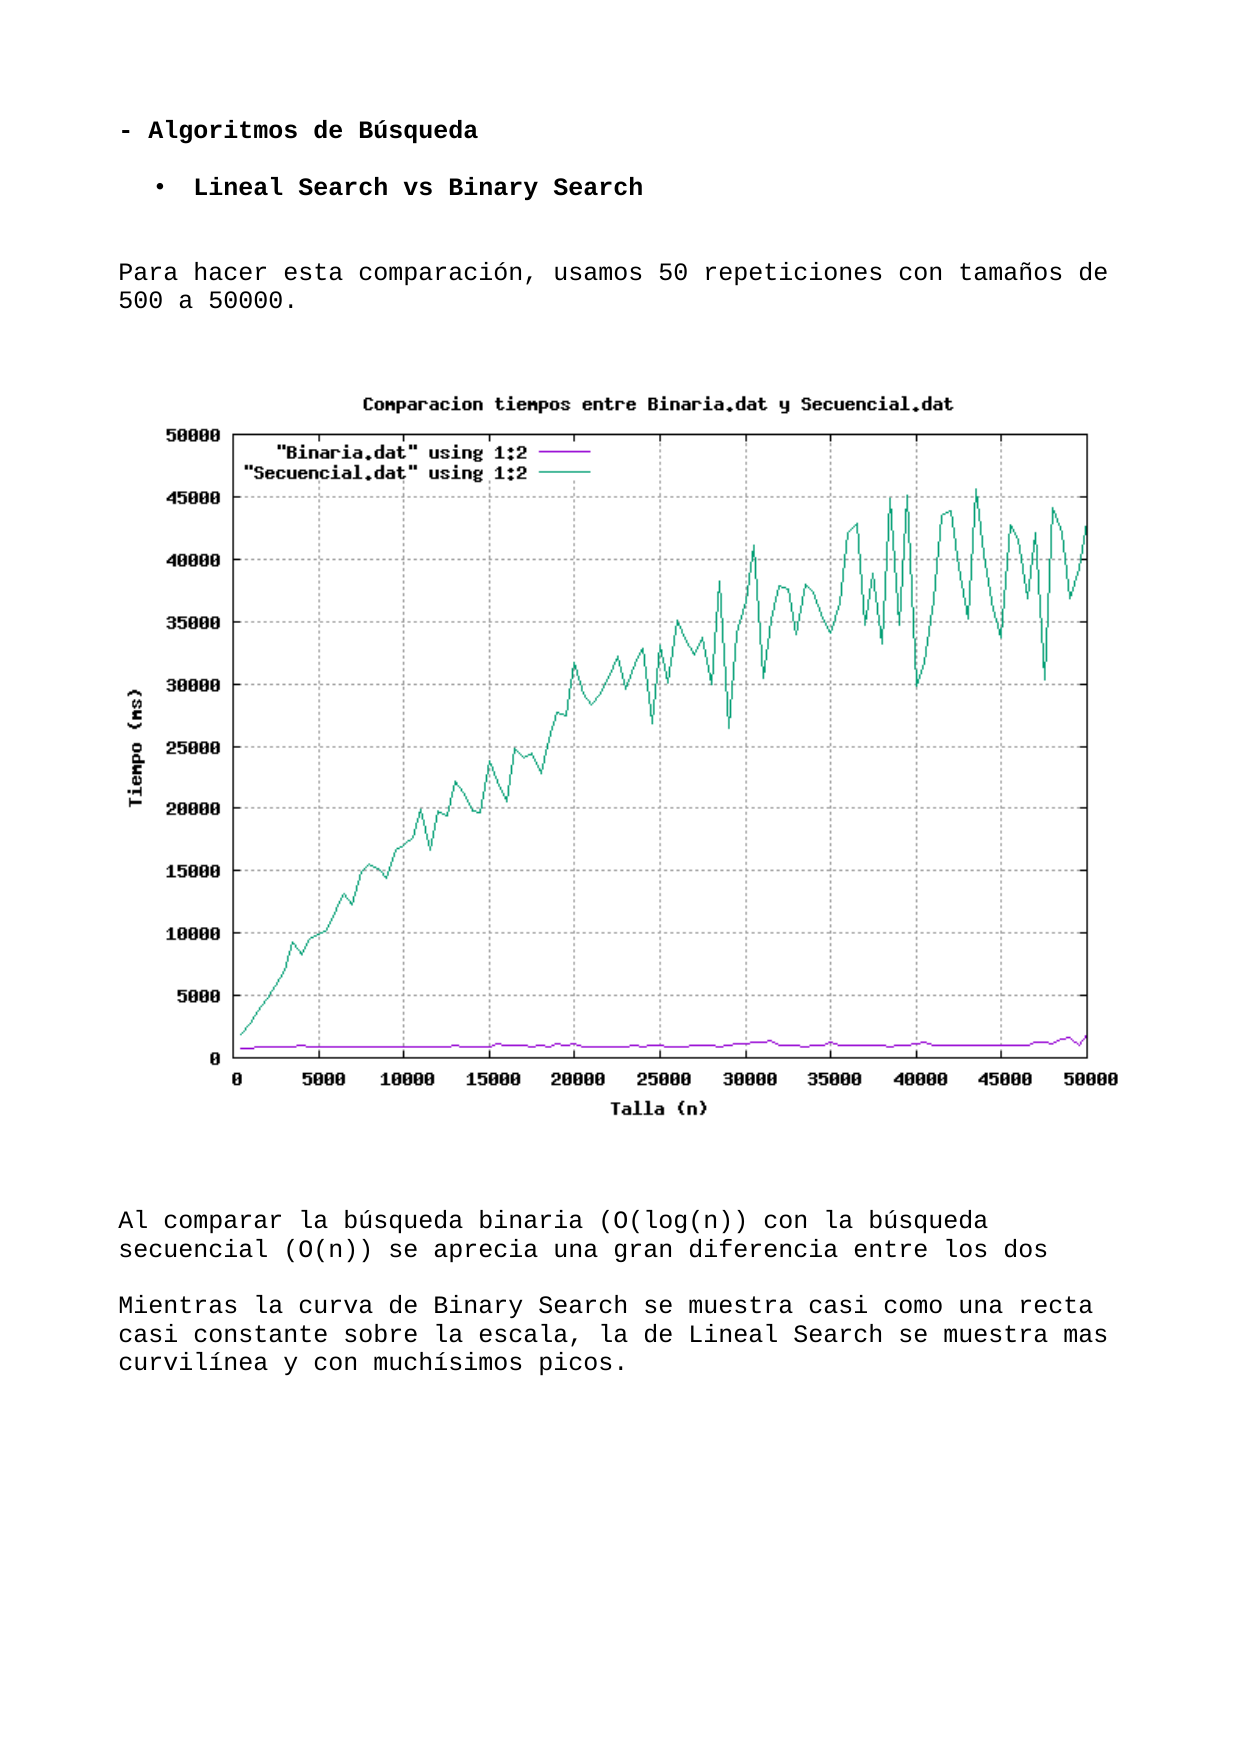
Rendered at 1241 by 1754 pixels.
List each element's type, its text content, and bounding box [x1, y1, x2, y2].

text - Algoritmos de Búsqueda [118, 118, 1123, 146]
picture [120, 373, 1121, 1123]
list Lineal Search vs Binary Search [156, 175, 1123, 203]
text Al comparar la búsqueda binaria (O(log(n)) con la búsqueda secuencial (O(n)) se aprecia una gran diferencia entre los dos [118, 1208, 1123, 1265]
text Mientras la curva de Binary Search se muestra casi como una recta casi constante sobre la escala, la de Lineal Search se muestra mas curvilínea y con muchísimos picos. [118, 1293, 1123, 1378]
text Para hacer esta comparación, usamos 50 repeticiones con tamaños de 500 a 50000. [118, 260, 1123, 316]
